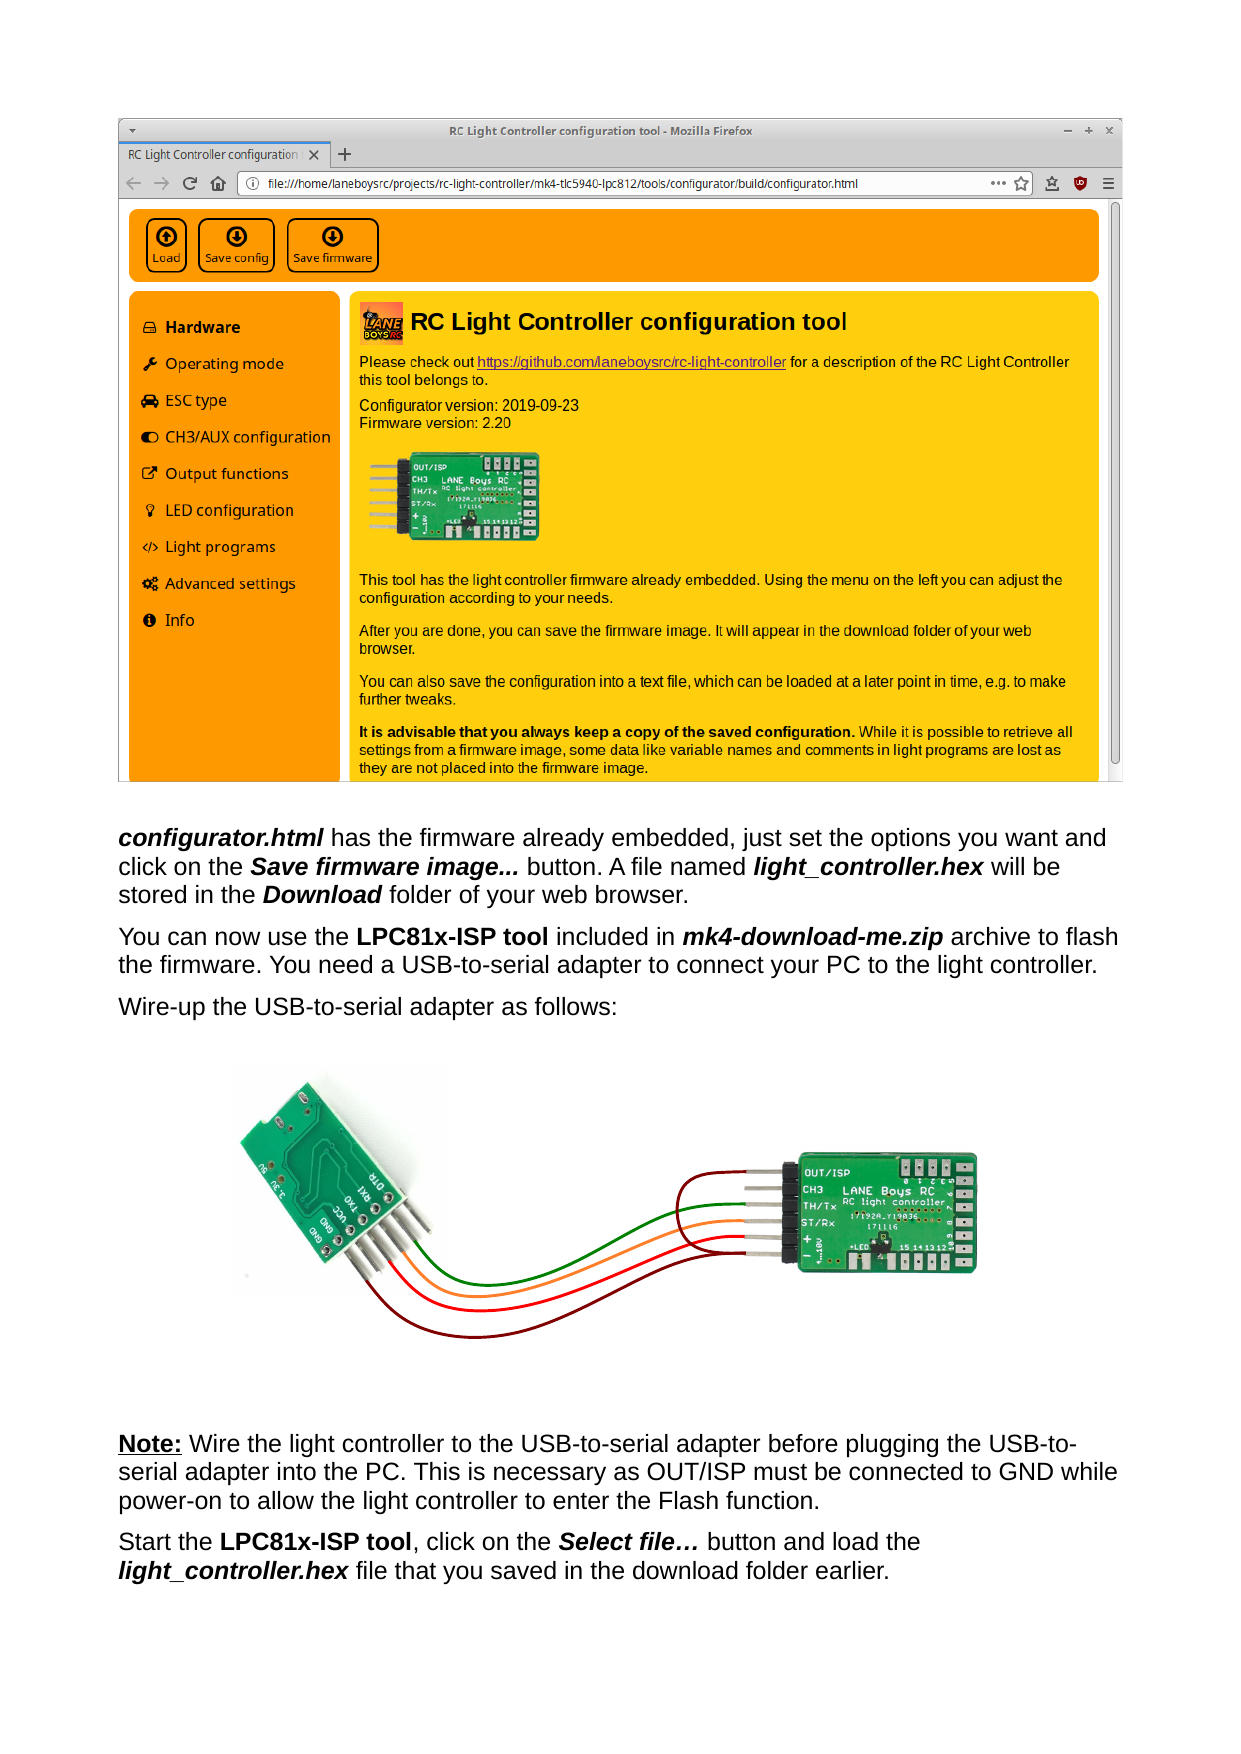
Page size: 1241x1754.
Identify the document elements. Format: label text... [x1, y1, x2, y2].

text configurator.html has the firmware already embedded, just set the options you want and click on the Save firmware image... button. A file named light_controller.hex will be stored in the Download folder of your web browser. [118, 823, 1122, 909]
picture [118, 118, 1123, 782]
text Wire-up the USB-to-serial adapter as follows: [118, 992, 1122, 1020]
text Note: Wire the light controller to the USB-to-serial adapter before plugging the USB-to-serial adapter into the PC. This is necessary as OUT/ISP must be connected to GND while power-on to allow the light controller to enter the Flash function. [118, 1428, 1122, 1515]
text You can now use the LPC81x-ISP tool included in mk4-download-me.zip archive to flash the firmware. You need a USB-to-serial adapter to connect your PC to the light controller. [118, 922, 1122, 979]
text Start the LPC81x-ISP tool, click on the Select file… button and load the light_controller.hex file that you saved in the download folder earlier. [118, 1527, 1122, 1585]
